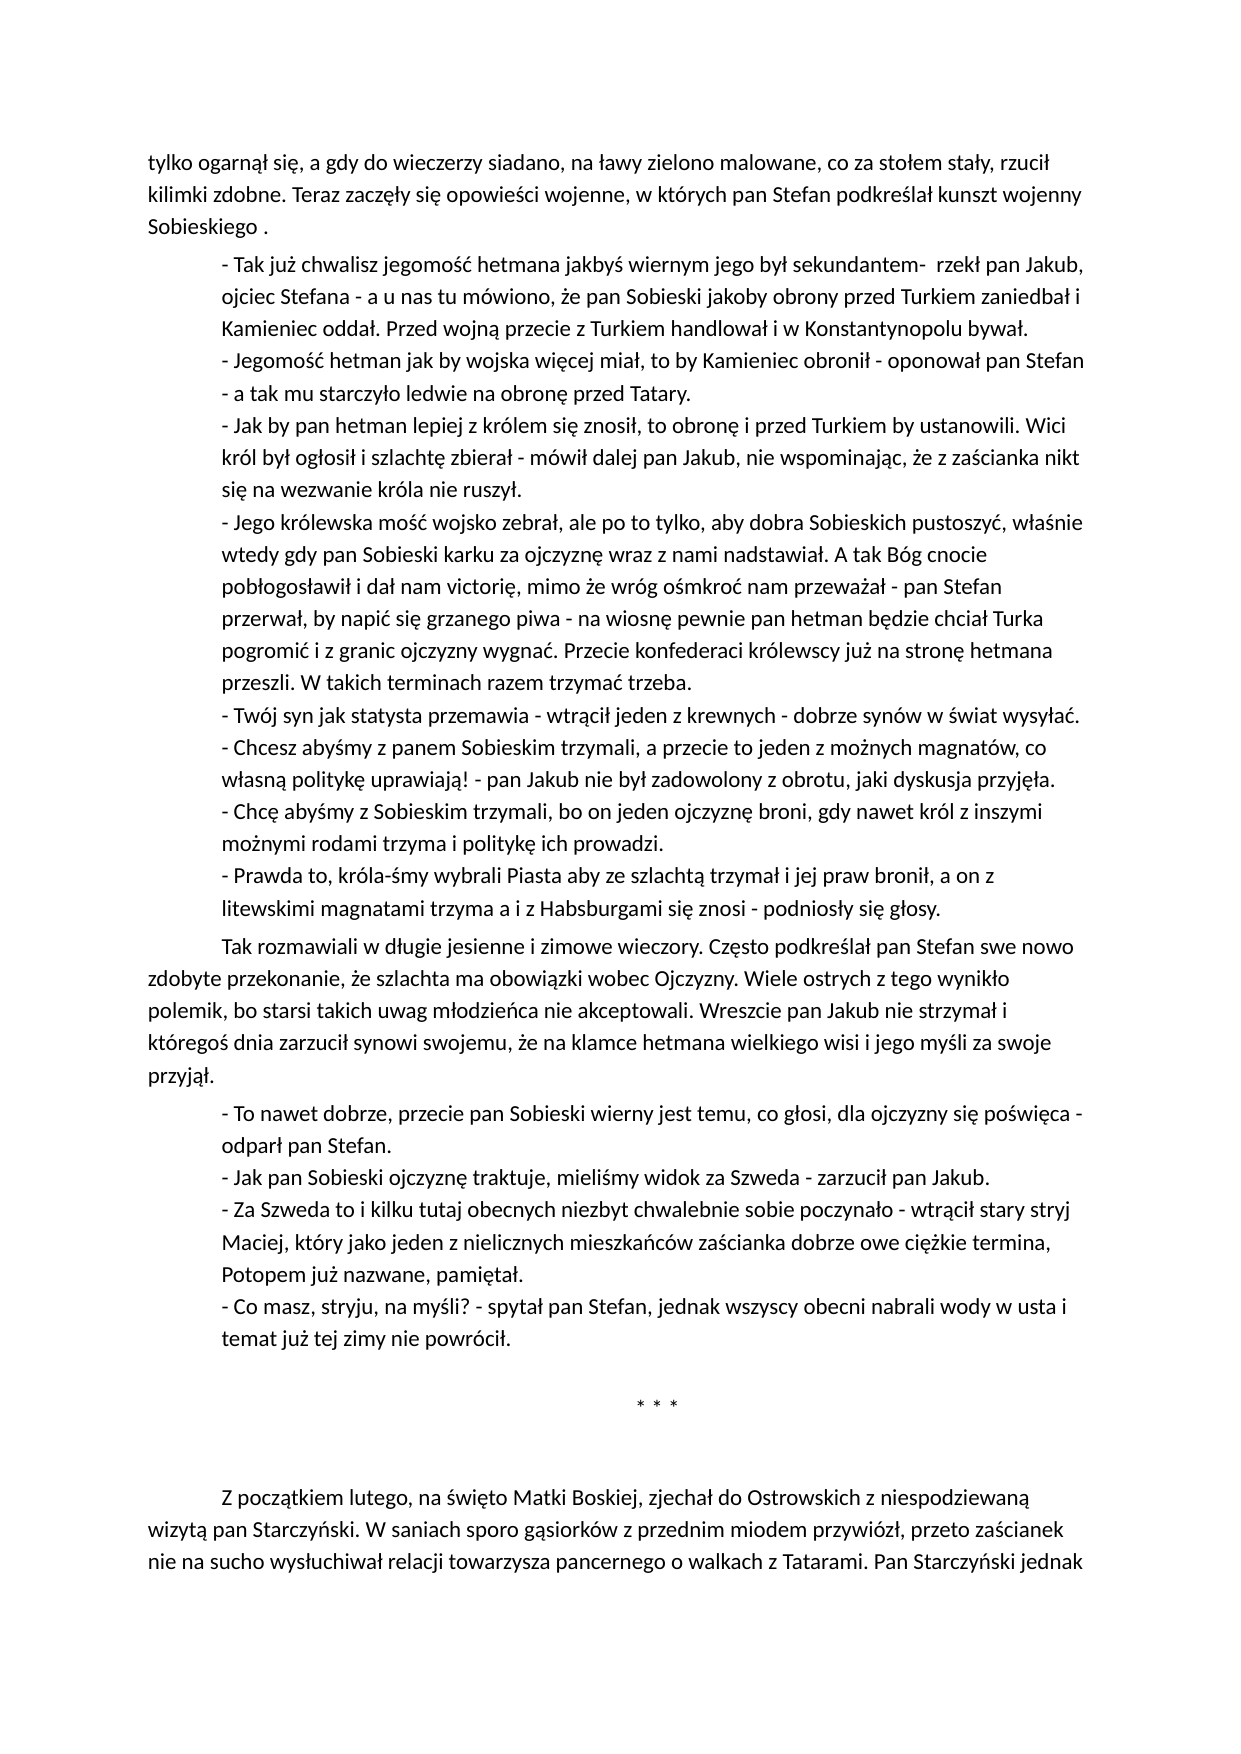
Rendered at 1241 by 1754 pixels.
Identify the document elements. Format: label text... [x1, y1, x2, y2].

text - Chcę abyśmy z Sobieskim trzymali, bo on jeden ojczyznę broni, gdy nawet król z inszymi możnymi rodami trzyma i politykę ich prowadzi. [221, 797, 1093, 857]
text * * * [148, 1394, 1093, 1422]
text Tak rozmawiali w długie jesienne i zimowe wieczory. Często podkreślał pan Stefan swe nowo zdobyte przekonanie, że szlachta ma obowiązki wobec Ojczyzny. Wiele ostrych z tego wynikło polemik, bo starsi takich uwag młodzieńca nie akceptowali. Wreszcie pan Jakub nie strzymał i któregoś dnia zarzucił synowi swojemu, że na klamce hetmana wielkiego wisi i jego myśli za swoje przyjął. [148, 932, 1093, 1089]
text - Co masz, stryju, na myśli? - spytał pan Stefan, jednak wszyscy obecni nabrali wody w usta i temat już tej zimy nie powrócił. [221, 1292, 1093, 1352]
text - Prawda to, króla-śmy wybrali Piasta aby ze szlachtą trzymał i jej praw bronił, a on z litewskimi magnatami trzyma a i z Habsburgami się znosi - podniosły się głosy. [221, 862, 1093, 922]
text - Twój syn jak statysta przemawia - wtrącił jeden z krewnych - dobrze synów w świat wysyłać. [221, 701, 1093, 729]
text - Chcesz abyśmy z panem Sobieskim trzymali, a przecie to jeden z możnych magnatów, co własną politykę uprawiają! - pan Jakub nie był zadowolony z obrotu, jaki dyskusja przyjęła. [221, 733, 1093, 793]
text - Za Szweda to i kilku tutaj obecnych niezbyt chwalebnie sobie poczynało - wtrącił stary stryj Maciej, który jako jeden z nielicznych mieszkańców zaścianka dobrze owe ciężkie termina, Potopem już nazwane, pamiętał. [221, 1195, 1093, 1288]
text - To nawet dobrze, przecie pan Sobieski wierny jest temu, co głosi, dla ojczyzny się poświęca - odparł pan Stefan. [221, 1099, 1093, 1159]
text - Jegomość hetman jak by wojska więcej miał, to by Kamieniec obronił - oponował pan Stefan - a tak mu starczyło ledwie na obronę przed Tatary. [221, 347, 1093, 407]
text - Jego królewska mość wojsko zebrał, ale po to tylko, aby dobra Sobieskich pustoszyć, właśnie wtedy gdy pan Sobieski karku za ojczyznę wraz z nami nadstawiał. A tak Bóg cnocie pobłogosławił i dał nam victorię, mimo że wróg ośmkroć nam przeważał - pan Stefan przerwał, by napić się grzanego piwa - na wiosnę pewnie pan hetman będzie chciał Turka pogromić i z granic ojczyzny wygnać. Przecie konfederaci królewscy już na stronę hetmana przeszli. W takich terminach razem trzymać trzeba. [221, 508, 1093, 697]
text Z początkiem lutego, na święto Matki Boskiej, zjechał do Ostrowskich z niespodziewaną wizytą pan Starczyński. W saniach sporo gąsiorków z przednim miodem przywiózł, przeto zaścianek nie na sucho wysłuchiwał relacji towarzysza pancernego o walkach z Tatarami. Pan Starczyński jednak [148, 1483, 1093, 1575]
text - Jak pan Sobieski ojczyznę traktuje, mieliśmy widok za Szweda - zarzucił pan Jakub. [221, 1163, 1093, 1191]
text - Tak już chwalisz jegomość hetmana jakbyś wiernym jego był sekundantem- rzekł pan Jakub, ojciec Stefana - a u nas tu mówiono, że pan Sobieski jakoby obrony przed Turkiem zaniedbał i Kamieniec oddał. Przed wojną przecie z Turkiem handlował i w Konstantynopolu bywał. [221, 250, 1093, 342]
text tylko ogarnął się, a gdy do wieczerzy siadano, na ławy zielono malowane, co za stołem stały, rzucił kilimki zdobne. Teraz zaczęły się opowieści wojenne, w których pan Stefan podkreślał kunszt wojenny Sobieskiego . [148, 148, 1093, 240]
text - Jak by pan hetman lepiej z królem się znosił, to obronę i przed Turkiem by ustanowili. Wici król był ogłosił i szlachtę zbierał - mówił dalej pan Jakub, nie wspominając, że z zaścianka nikt się na wezwanie króla nie ruszył. [221, 411, 1093, 503]
